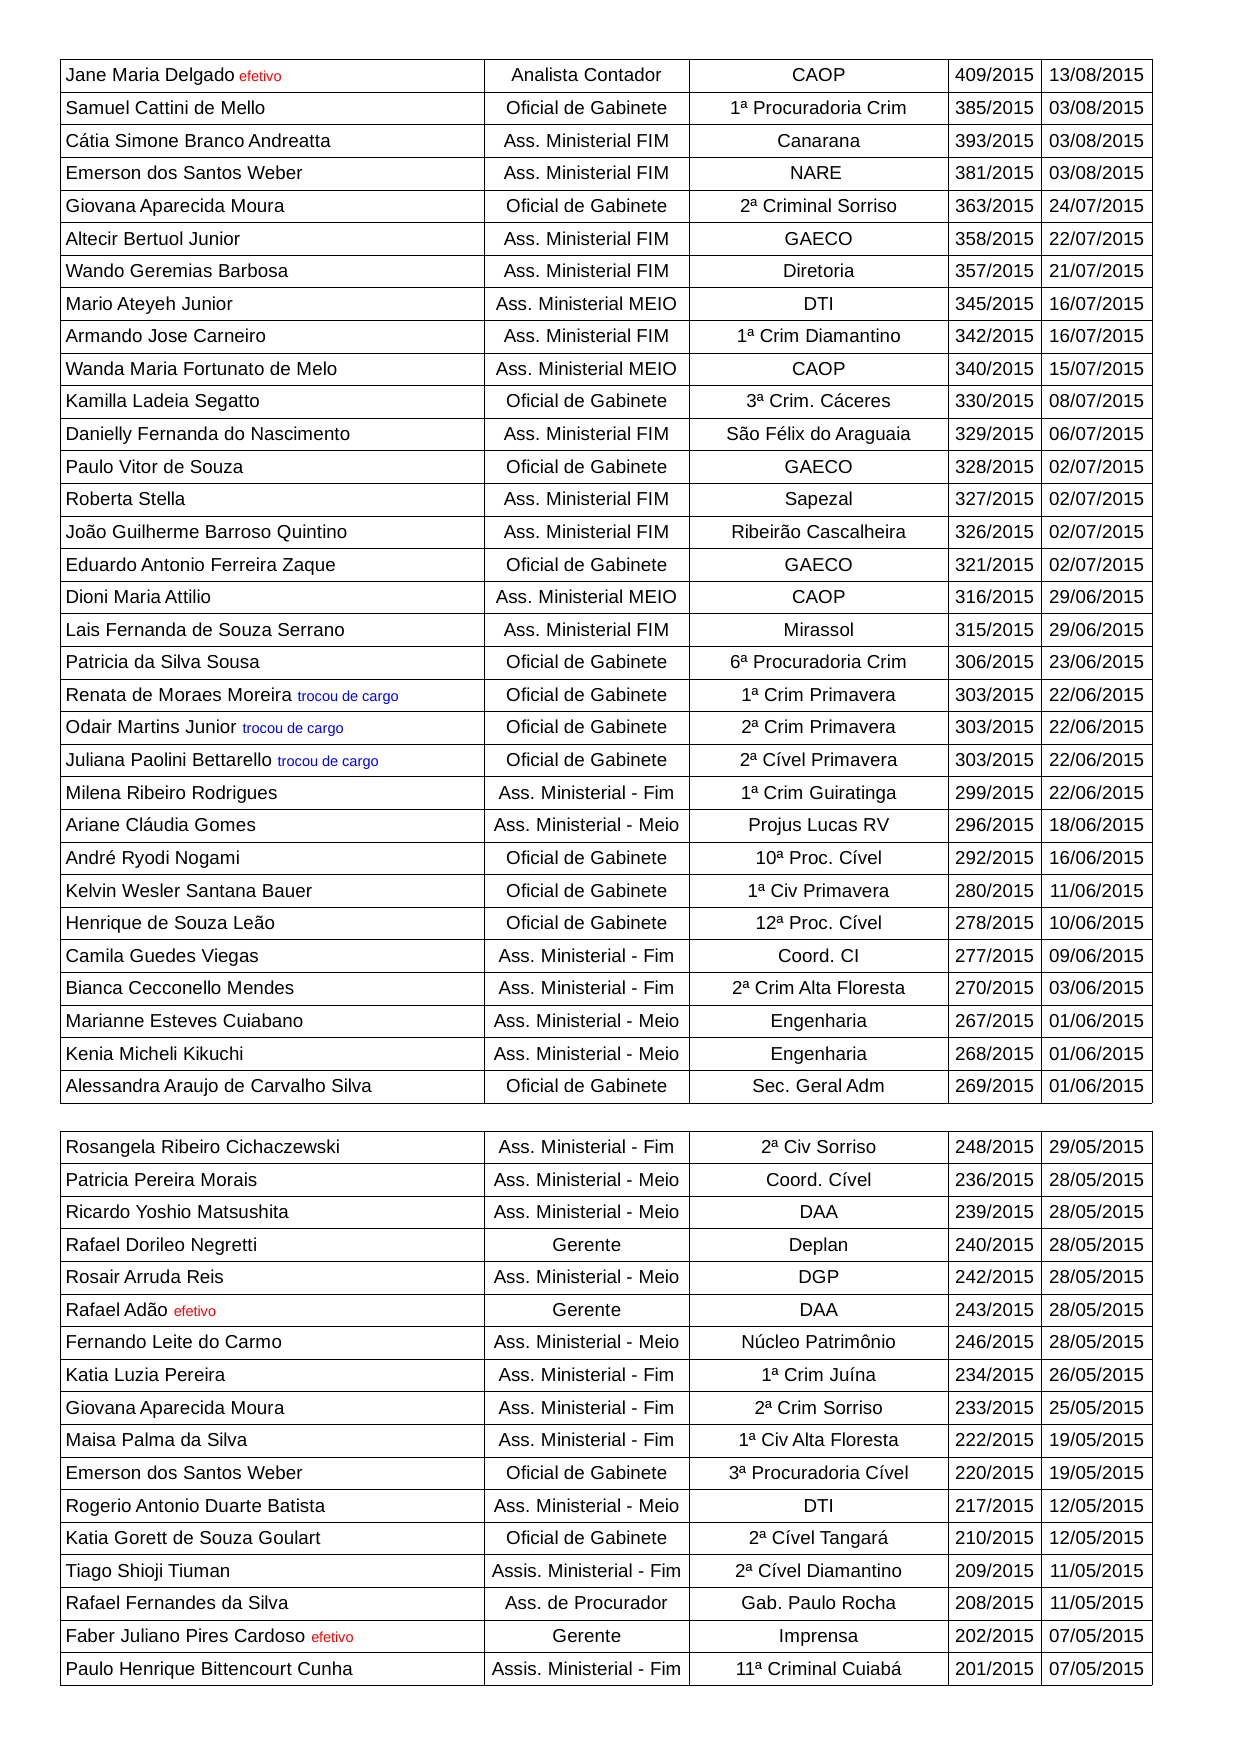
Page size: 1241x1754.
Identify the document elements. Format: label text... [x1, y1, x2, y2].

table_cell GAECO [690, 223, 948, 255]
table_cell Ass. Ministerial FIM [485, 125, 689, 157]
table_cell 292/2015 [949, 843, 1041, 874]
table_cell 268/2015 [949, 1038, 1041, 1070]
table_cell 25/05/2015 [1042, 1392, 1152, 1424]
table_cell 22/06/2015 [1042, 777, 1152, 809]
table_cell 2ª Criminal Sorriso [690, 191, 948, 222]
table_cell Ass. Ministerial - Fim [485, 777, 689, 809]
table_cell 234/2015 [949, 1360, 1041, 1391]
table_cell Gerente [485, 1295, 689, 1326]
table_header 2ª Civ Sorriso [690, 1132, 948, 1163]
table_cell 10ª Proc. Cível [690, 843, 948, 874]
table_cell Giovana Aparecida Moura [61, 1392, 484, 1424]
table_cell 240/2015 [949, 1229, 1041, 1261]
table_cell Imprensa [690, 1621, 948, 1652]
table_cell 22/06/2015 [1042, 680, 1152, 711]
table_cell Odair Martins Junior trocou de cargo [61, 712, 484, 744]
table_cell Katia Luzia Pereira [61, 1360, 484, 1391]
table_cell Oficial de Gabinete [485, 680, 689, 711]
table_cell Armando Jose Carneiro [61, 321, 484, 352]
table_cell 2ª Crim Sorriso [690, 1392, 948, 1424]
table_cell 267/2015 [949, 1006, 1041, 1037]
table_cell 08/07/2015 [1042, 386, 1152, 418]
table_cell Ass. Ministerial FIM [485, 517, 689, 548]
table_cell Ass. Ministerial - Meio [485, 1490, 689, 1522]
table_header CAOP [690, 60, 948, 92]
table_cell 28/05/2015 [1042, 1197, 1152, 1228]
table_cell Oficial de Gabinete [485, 1523, 689, 1554]
table_cell 6ª Procuradoria Crim [690, 647, 948, 678]
table_cell Ass. Ministerial - Fim [485, 1425, 689, 1457]
table_cell 243/2015 [949, 1295, 1041, 1326]
table_cell Lais Fernanda de Souza Serrano [61, 614, 484, 646]
table_header Analista Contador [485, 60, 689, 92]
table_cell 1ª Crim Diamantino [690, 321, 948, 352]
table_cell 12/05/2015 [1042, 1523, 1152, 1554]
table_cell DGP [690, 1262, 948, 1293]
table_header 13/08/2015 [1042, 60, 1152, 92]
table_cell Juliana Paolini Bettarello trocou de cargo [61, 745, 484, 776]
table_header Rosangela Ribeiro Cichaczewski [61, 1132, 484, 1163]
table_cell 16/07/2015 [1042, 321, 1152, 352]
table_cell Henrique de Souza Leão [61, 908, 484, 939]
table_cell Ass. Ministerial FIM [485, 158, 689, 189]
table_cell Ass. Ministerial - Fim [485, 1392, 689, 1424]
table_cell 222/2015 [949, 1425, 1041, 1457]
table_cell CAOP [690, 582, 948, 613]
table_cell Oficial de Gabinete [485, 647, 689, 678]
table_cell Canarana [690, 125, 948, 157]
table_cell 1ª Civ Primavera [690, 875, 948, 907]
table_cell 03/08/2015 [1042, 93, 1152, 124]
table_cell Ass. Ministerial - Meio [485, 1197, 689, 1228]
table_cell 357/2015 [949, 256, 1041, 287]
table_cell Assis. Ministerial - Fim [485, 1653, 689, 1685]
table_cell 315/2015 [949, 614, 1041, 646]
table_cell André Ryodi Nogami [61, 843, 484, 874]
table_cell 07/05/2015 [1042, 1621, 1152, 1652]
table_cell 303/2015 [949, 712, 1041, 744]
table_cell Kamilla Ladeia Segatto [61, 386, 484, 418]
table_cell 26/05/2015 [1042, 1360, 1152, 1391]
table_cell 342/2015 [949, 321, 1041, 352]
table_cell 06/07/2015 [1042, 419, 1152, 450]
table_cell Coord. CI [690, 940, 948, 972]
table_cell Milena Ribeiro Rodrigues [61, 777, 484, 809]
table_cell Oficial de Gabinete [485, 843, 689, 874]
table_cell 1ª Crim Primavera [690, 680, 948, 711]
table_cell Camila Guedes Viegas [61, 940, 484, 972]
table_cell Ass. Ministerial - Fim [485, 1360, 689, 1391]
table_cell Engenharia [690, 1038, 948, 1070]
table_cell 10/06/2015 [1042, 908, 1152, 939]
table_cell Rogerio Antonio Duarte Batista [61, 1490, 484, 1522]
table_cell Oficial de Gabinete [485, 1458, 689, 1489]
table_cell 03/06/2015 [1042, 973, 1152, 1004]
table_cell 02/07/2015 [1042, 484, 1152, 516]
table_cell João Guilherme Barroso Quintino [61, 517, 484, 548]
table_cell Ass. Ministerial MEIO [485, 288, 689, 320]
table_cell Engenharia [690, 1006, 948, 1037]
table_cell Ass. Ministerial - Meio [485, 1038, 689, 1070]
table_cell 239/2015 [949, 1197, 1041, 1228]
table_cell DAA [690, 1197, 948, 1228]
table_cell Kelvin Wesler Santana Bauer [61, 875, 484, 907]
table_cell 208/2015 [949, 1588, 1041, 1619]
table_cell Núcleo Patrimônio [690, 1327, 948, 1359]
table_cell 15/07/2015 [1042, 354, 1152, 385]
table_cell Ass. Ministerial - Meio [485, 1327, 689, 1359]
table_cell 09/06/2015 [1042, 940, 1152, 972]
table_cell 2ª Cível Tangará [690, 1523, 948, 1554]
table_cell 1ª Crim Guiratinga [690, 777, 948, 809]
table_cell 07/05/2015 [1042, 1653, 1152, 1685]
table_cell 11/06/2015 [1042, 875, 1152, 907]
table_cell 03/08/2015 [1042, 125, 1152, 157]
table_cell 28/05/2015 [1042, 1295, 1152, 1326]
table_cell 28/05/2015 [1042, 1327, 1152, 1359]
table_cell 02/07/2015 [1042, 549, 1152, 581]
table_cell Ribeirão Cascalheira [690, 517, 948, 548]
table_cell Wanda Maria Fortunato de Melo [61, 354, 484, 385]
table_cell Ass. Ministerial - Meio [485, 1262, 689, 1293]
table_cell Emerson dos Santos Weber [61, 158, 484, 189]
table_header 248/2015 [949, 1132, 1041, 1163]
table_cell Patricia da Silva Sousa [61, 647, 484, 678]
table_cell 246/2015 [949, 1327, 1041, 1359]
table_cell 21/07/2015 [1042, 256, 1152, 287]
table_cell 22/07/2015 [1042, 223, 1152, 255]
table_cell 02/07/2015 [1042, 517, 1152, 548]
table_cell 18/06/2015 [1042, 810, 1152, 842]
table_cell Ariane Cláudia Gomes [61, 810, 484, 842]
table_cell Coord. Cível [690, 1164, 948, 1196]
table_cell 269/2015 [949, 1071, 1041, 1102]
table_cell Deplan [690, 1229, 948, 1261]
table_cell Ass. Ministerial FIM [485, 256, 689, 287]
table_cell 217/2015 [949, 1490, 1041, 1522]
table_cell 327/2015 [949, 484, 1041, 516]
table_cell 28/05/2015 [1042, 1164, 1152, 1196]
table_cell 01/06/2015 [1042, 1006, 1152, 1037]
table_cell CAOP [690, 354, 948, 385]
table_cell Samuel Cattini de Mello [61, 93, 484, 124]
table_cell Bianca Cecconello Mendes [61, 973, 484, 1004]
table_header 29/05/2015 [1042, 1132, 1152, 1163]
table_cell 22/06/2015 [1042, 745, 1152, 776]
table_cell Sec. Geral Adm [690, 1071, 948, 1102]
table_cell 330/2015 [949, 386, 1041, 418]
table_cell 202/2015 [949, 1621, 1041, 1652]
table_cell Diretoria [690, 256, 948, 287]
table_cell 220/2015 [949, 1458, 1041, 1489]
table_cell Ass. Ministerial FIM [485, 614, 689, 646]
table_cell 12ª Proc. Cível [690, 908, 948, 939]
table_cell GAECO [690, 451, 948, 483]
table_cell São Félix do Araguaia [690, 419, 948, 450]
table_cell Oficial de Gabinete [485, 93, 689, 124]
table_cell Projus Lucas RV [690, 810, 948, 842]
table_cell 210/2015 [949, 1523, 1041, 1554]
table_cell Eduardo Antonio Ferreira Zaque [61, 549, 484, 581]
table_cell 11/05/2015 [1042, 1555, 1152, 1587]
table_cell 303/2015 [949, 680, 1041, 711]
table_cell Katia Gorett de Souza Goulart [61, 1523, 484, 1554]
table_cell Oficial de Gabinete [485, 745, 689, 776]
table_cell Ass. Ministerial MEIO [485, 582, 689, 613]
table_cell 2ª Crim Alta Floresta [690, 973, 948, 1004]
table_cell 328/2015 [949, 451, 1041, 483]
table_cell 03/08/2015 [1042, 158, 1152, 189]
table_cell Sapezal [690, 484, 948, 516]
table_cell 2ª Cível Primavera [690, 745, 948, 776]
table_cell Emerson dos Santos Weber [61, 1458, 484, 1489]
table_cell Rafael Dorileo Negretti [61, 1229, 484, 1261]
table_cell Ass. Ministerial MEIO [485, 354, 689, 385]
table_cell Fernando Leite do Carmo [61, 1327, 484, 1359]
table_cell Oficial de Gabinete [485, 712, 689, 744]
table_cell Rafael Fernandes da Silva [61, 1588, 484, 1619]
table_cell 3ª Crim. Cáceres [690, 386, 948, 418]
table_cell Gerente [485, 1621, 689, 1652]
table_cell 393/2015 [949, 125, 1041, 157]
table_cell 280/2015 [949, 875, 1041, 907]
table_cell Mario Ateyeh Junior [61, 288, 484, 320]
table_cell 381/2015 [949, 158, 1041, 189]
table_cell Oficial de Gabinete [485, 451, 689, 483]
table_cell Mirassol [690, 614, 948, 646]
table_cell 22/06/2015 [1042, 712, 1152, 744]
table_cell Dioni Maria Attilio [61, 582, 484, 613]
table_cell 19/05/2015 [1042, 1425, 1152, 1457]
table_cell Giovana Aparecida Moura [61, 191, 484, 222]
table_cell Renata de Moraes Moreira trocou de cargo [61, 680, 484, 711]
table_cell Ass. Ministerial FIM [485, 223, 689, 255]
table_cell Ass. de Procurador [485, 1588, 689, 1619]
table_cell 363/2015 [949, 191, 1041, 222]
table_cell 1ª Civ Alta Floresta [690, 1425, 948, 1457]
table_cell Faber Juliano Pires Cardoso efetivo [61, 1621, 484, 1652]
table_cell Cátia Simone Branco Andreatta [61, 125, 484, 157]
table_cell Paulo Vitor de Souza [61, 451, 484, 483]
table_cell 303/2015 [949, 745, 1041, 776]
table_cell 316/2015 [949, 582, 1041, 613]
table_cell Oficial de Gabinete [485, 908, 689, 939]
table_cell Oficial de Gabinete [485, 875, 689, 907]
table_cell Ass. Ministerial FIM [485, 484, 689, 516]
table_header Ass. Ministerial - Fim [485, 1132, 689, 1163]
table_cell Ricardo Yoshio Matsushita [61, 1197, 484, 1228]
table_header Jane Maria Delgado efetivo [61, 60, 484, 92]
table_cell DTI [690, 1490, 948, 1522]
table_cell Oficial de Gabinete [485, 1071, 689, 1102]
table_cell Oficial de Gabinete [485, 386, 689, 418]
table_cell 296/2015 [949, 810, 1041, 842]
table_cell Oficial de Gabinete [485, 191, 689, 222]
table_cell 270/2015 [949, 973, 1041, 1004]
table_cell Maisa Palma da Silva [61, 1425, 484, 1457]
table_cell 1ª Procuradoria Crim [690, 93, 948, 124]
table_cell 278/2015 [949, 908, 1041, 939]
table_cell 306/2015 [949, 647, 1041, 678]
table_cell 326/2015 [949, 517, 1041, 548]
table_cell 29/06/2015 [1042, 582, 1152, 613]
table_cell 233/2015 [949, 1392, 1041, 1424]
table_cell Ass. Ministerial FIM [485, 419, 689, 450]
table_cell Wando Geremias Barbosa [61, 256, 484, 287]
table_cell 385/2015 [949, 93, 1041, 124]
table_cell 299/2015 [949, 777, 1041, 809]
table_cell 277/2015 [949, 940, 1041, 972]
table_cell Roberta Stella [61, 484, 484, 516]
table_cell NARE [690, 158, 948, 189]
table_header 409/2015 [949, 60, 1041, 92]
table_cell Gab. Paulo Rocha [690, 1588, 948, 1619]
table_cell 11/05/2015 [1042, 1588, 1152, 1619]
table_cell 345/2015 [949, 288, 1041, 320]
table_cell 2ª Crim Primavera [690, 712, 948, 744]
table_cell 02/07/2015 [1042, 451, 1152, 483]
table_cell Tiago Shioji Tiuman [61, 1555, 484, 1587]
table_cell 16/07/2015 [1042, 288, 1152, 320]
table_cell Paulo Henrique Bittencourt Cunha [61, 1653, 484, 1685]
table_cell 28/05/2015 [1042, 1229, 1152, 1261]
table_cell 242/2015 [949, 1262, 1041, 1293]
table_cell 19/05/2015 [1042, 1458, 1152, 1489]
table_cell 321/2015 [949, 549, 1041, 581]
table_cell 23/06/2015 [1042, 647, 1152, 678]
table_cell Ass. Ministerial - Meio [485, 810, 689, 842]
table_cell Patricia Pereira Morais [61, 1164, 484, 1196]
table_cell 01/06/2015 [1042, 1071, 1152, 1102]
table_cell 340/2015 [949, 354, 1041, 385]
table_cell Ass. Ministerial - Meio [485, 1006, 689, 1037]
table_cell 236/2015 [949, 1164, 1041, 1196]
table_cell 2ª Cível Diamantino [690, 1555, 948, 1587]
table_cell Oficial de Gabinete [485, 549, 689, 581]
table_cell Ass. Ministerial FIM [485, 321, 689, 352]
table_cell 12/05/2015 [1042, 1490, 1152, 1522]
table_cell 16/06/2015 [1042, 843, 1152, 874]
table_cell 209/2015 [949, 1555, 1041, 1587]
table_cell Kenia Micheli Kikuchi [61, 1038, 484, 1070]
table_cell Ass. Ministerial - Fim [485, 973, 689, 1004]
table_cell Altecir Bertuol Junior [61, 223, 484, 255]
table_cell Ass. Ministerial - Fim [485, 940, 689, 972]
table_cell Danielly Fernanda do Nascimento [61, 419, 484, 450]
table_cell 28/05/2015 [1042, 1262, 1152, 1293]
table_cell 24/07/2015 [1042, 191, 1152, 222]
table_cell 358/2015 [949, 223, 1041, 255]
table_cell 1ª Crim Juína [690, 1360, 948, 1391]
table_cell DAA [690, 1295, 948, 1326]
table_cell Assis. Ministerial - Fim [485, 1555, 689, 1587]
table_cell Alessandra Araujo de Carvalho Silva [61, 1071, 484, 1102]
table_cell Ass. Ministerial - Meio [485, 1164, 689, 1196]
table_cell 329/2015 [949, 419, 1041, 450]
table_cell GAECO [690, 549, 948, 581]
table_cell DTI [690, 288, 948, 320]
table_cell Rafael Adão efetivo [61, 1295, 484, 1326]
table_cell 11ª Criminal Cuiabá [690, 1653, 948, 1685]
table_cell 3ª Procuradoria Cível [690, 1458, 948, 1489]
table_cell Marianne Esteves Cuiabano [61, 1006, 484, 1037]
table_cell 201/2015 [949, 1653, 1041, 1685]
table_cell Rosair Arruda Reis [61, 1262, 484, 1293]
table_cell Gerente [485, 1229, 689, 1261]
table_cell 29/06/2015 [1042, 614, 1152, 646]
table_cell 01/06/2015 [1042, 1038, 1152, 1070]
